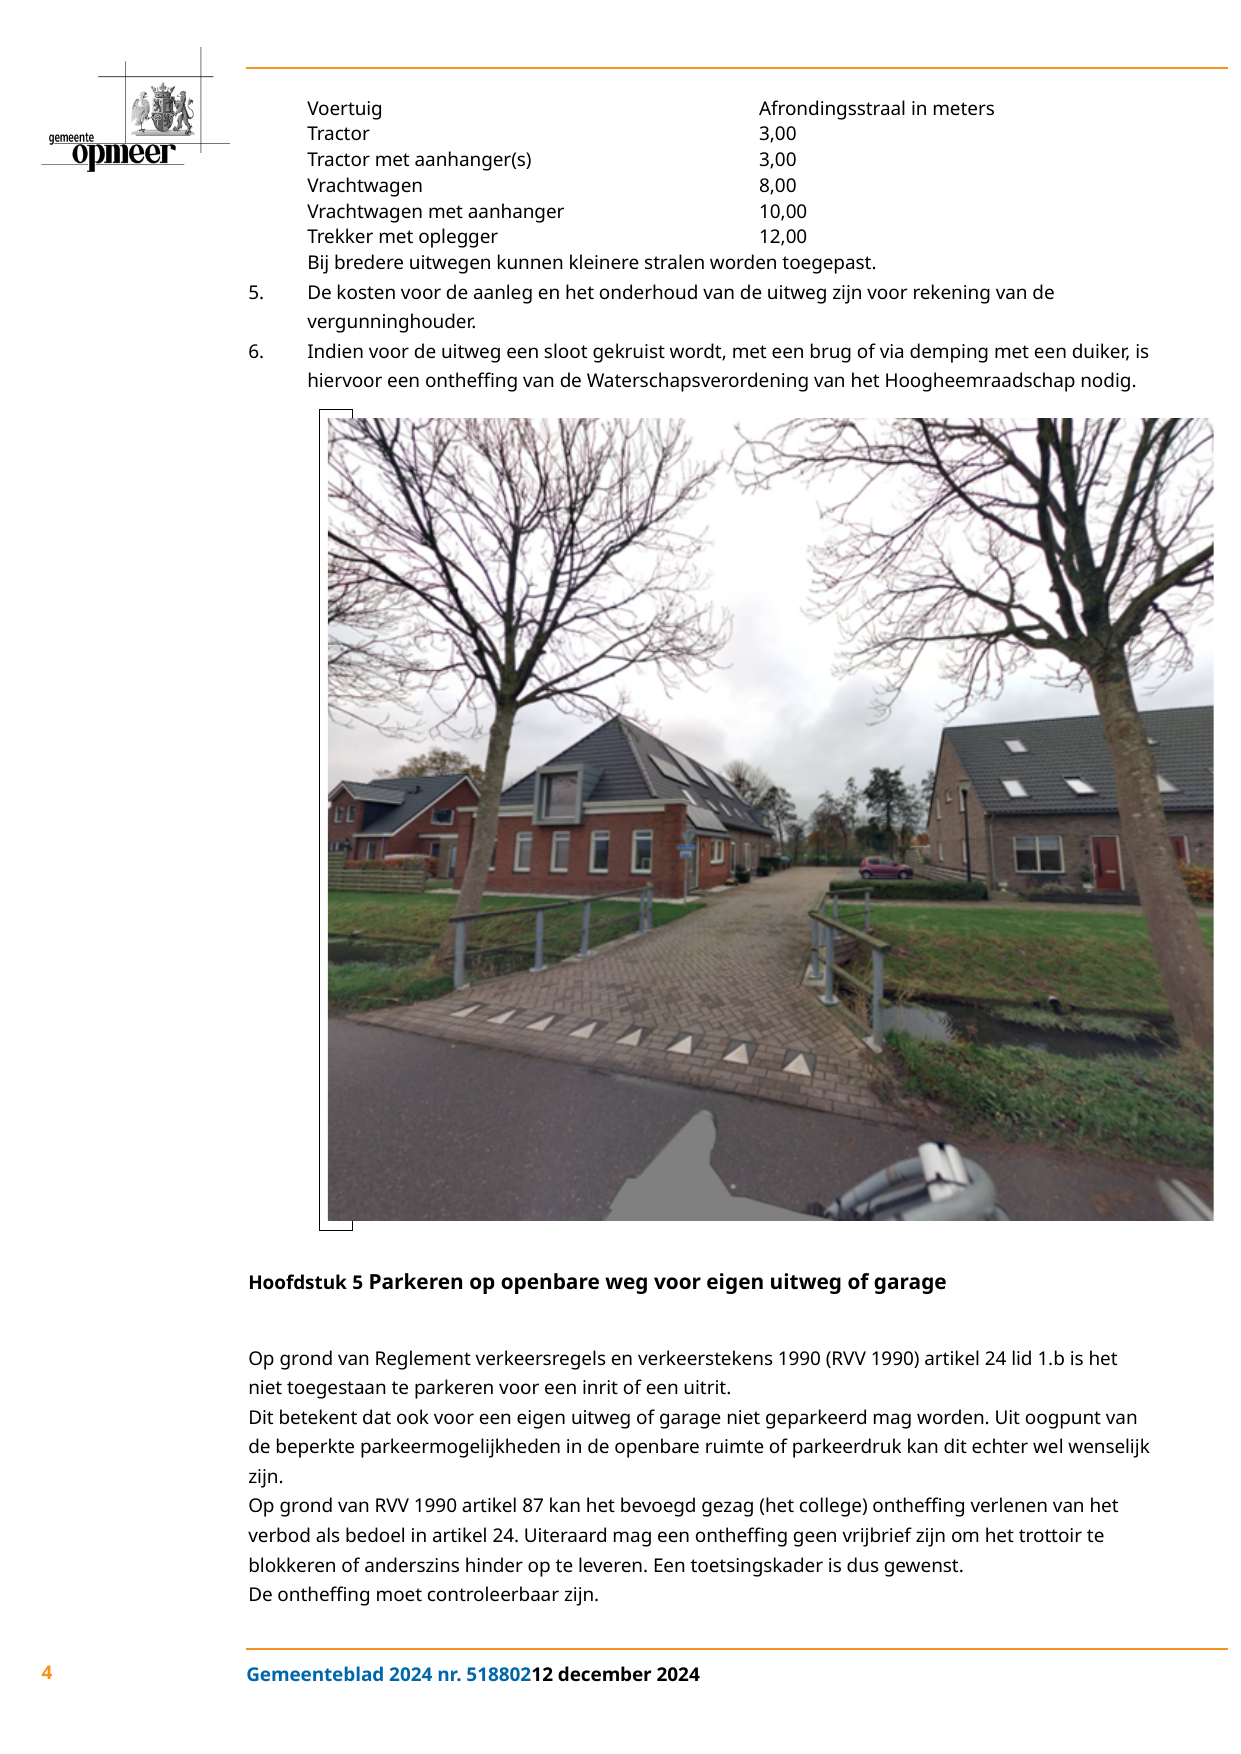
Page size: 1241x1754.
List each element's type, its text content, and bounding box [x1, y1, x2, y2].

table_cell Tractor [307, 121, 759, 146]
table_header Voertuig [307, 95, 759, 121]
list Indien voor de uitweg een sloot gekruist wordt, met een brug of via demping met een duiker, is hiervoor een ontheffing van de Waterschapsverordening van het Hoogheemraadschap nodig. [248, 338, 1152, 393]
table_cell 12,00 [759, 224, 1211, 249]
table_cell Trekker met oplegger [307, 224, 759, 249]
table_header Afrondingsstraal in meters [759, 95, 1211, 121]
picture [327, 418, 1214, 1221]
table_cell Vrachtwagen met aanhanger [307, 198, 759, 223]
text Dit betekent dat ook voor een eigen uitweg of garage niet geparkeerd mag worden. Uit oogpunt van de beperkte parkeermogelijkheden in de openbare ruimte of parkeerdruk kan dit echter wel wenselijk zijn. [248, 1404, 1152, 1489]
text De ontheffing moet controleerbaar zijn. [248, 1581, 1152, 1607]
list De kosten voor de aanleg en het onderhoud van de uitweg zijn voor rekening van de vergunninghouder. [248, 279, 1152, 334]
text Op grond van RVV 1990 artikel 87 kan het bevoegd gezag (het college) ontheffing verlenen van het verbod als bedoel in artikel 24. Uiteraard mag een ontheffing geen vrijbrief zijn om het trottoir te blokkeren of anderszins hinder op te leveren. Een toetsingskader is dus gewenst. [248, 1493, 1152, 1578]
text Op grond van Reglement verkeersregels en verkeerstekens 1990 (RVV 1990) artikel 24 lid 1.b is het niet toegestaan te parkeren voor een inrit of een uitrit. [248, 1345, 1152, 1400]
picture [41, 47, 231, 172]
list Bij bredere uitwegen kunnen kleinere stralen worden toegepast. [248, 249, 1152, 275]
table_cell 8,00 [759, 172, 1211, 198]
table_cell 3,00 [759, 146, 1211, 172]
table_cell 10,00 [759, 198, 1211, 223]
table_cell 3,00 [759, 121, 1211, 146]
table_cell Vrachtwagen [307, 172, 759, 198]
table_cell Tractor met aanhanger(s) [307, 146, 759, 172]
text Hoofdstuk 5 Parkeren op openbare weg voor eigen uitweg of garage [248, 1267, 1152, 1296]
